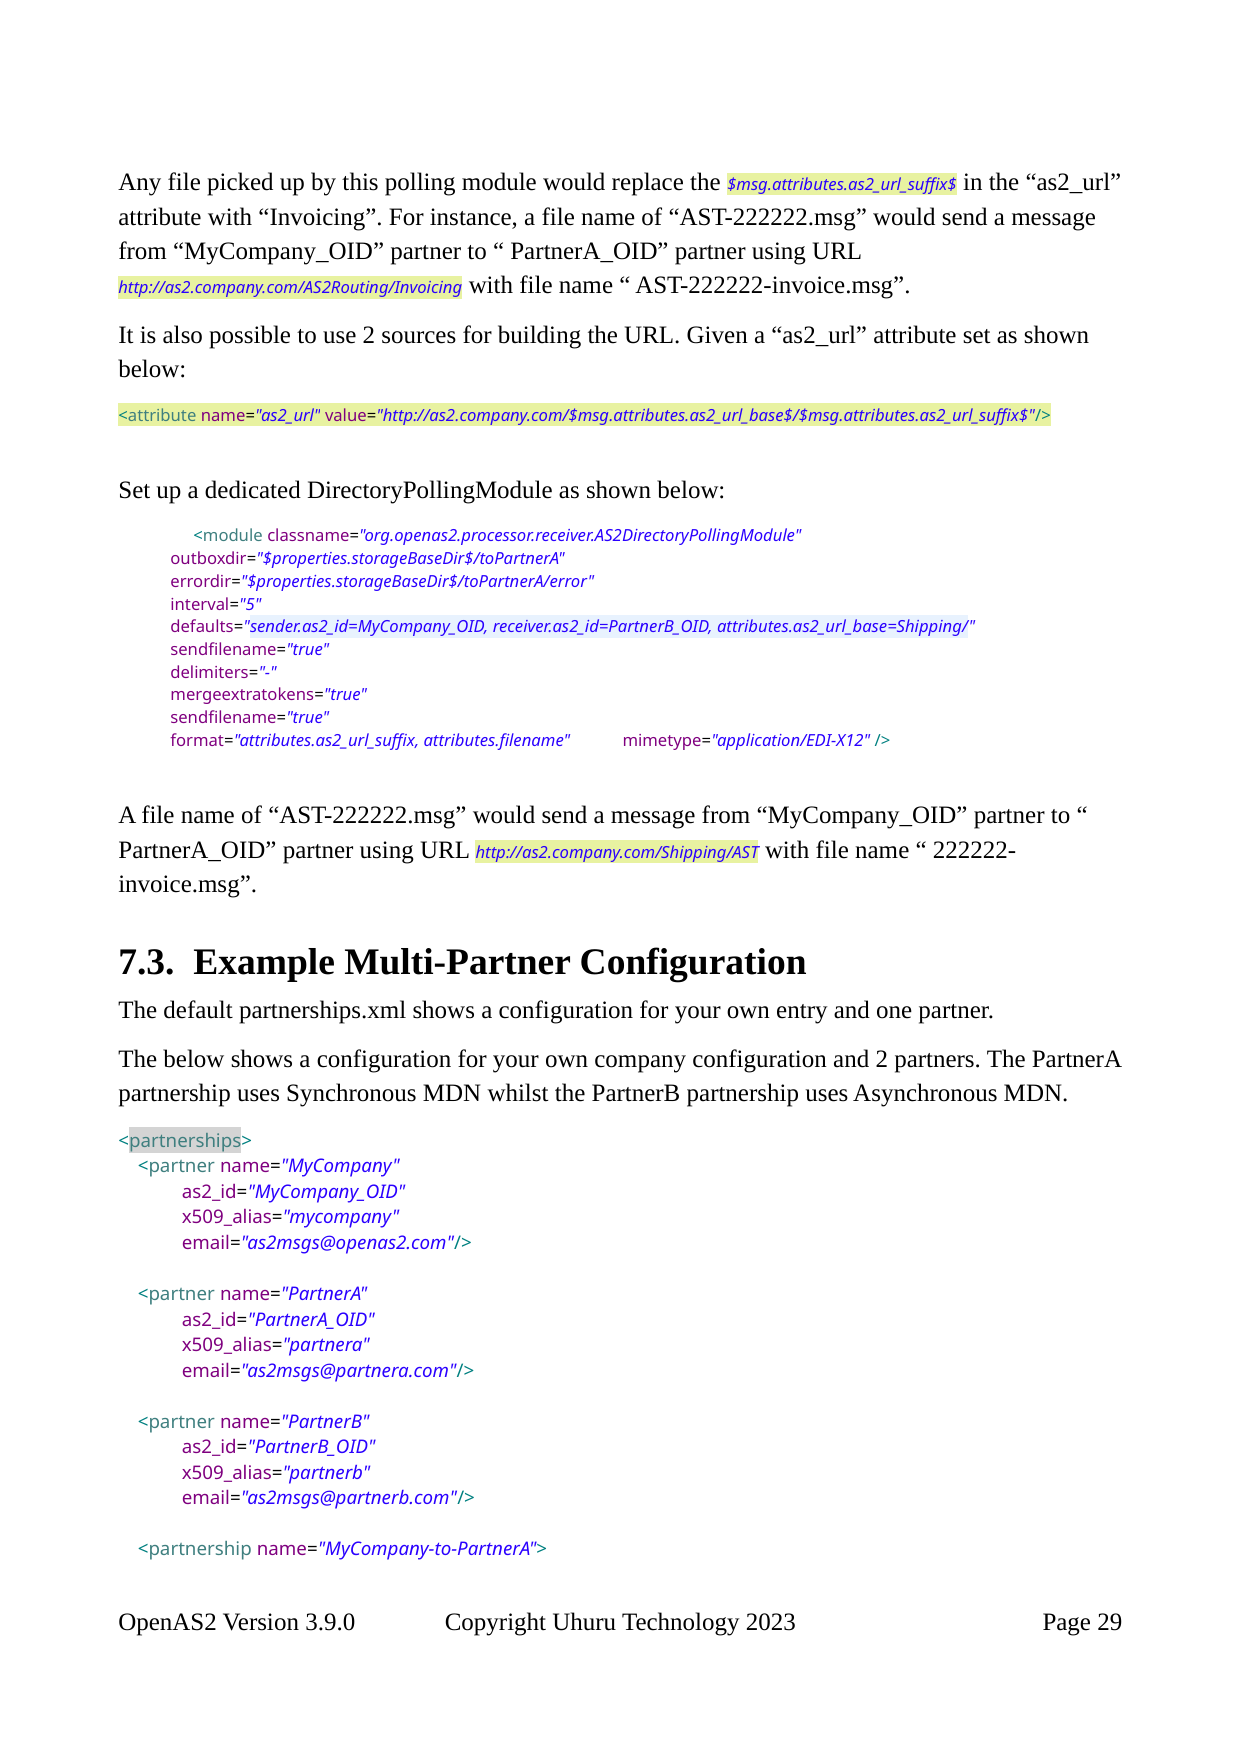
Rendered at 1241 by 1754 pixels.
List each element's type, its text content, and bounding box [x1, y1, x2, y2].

text mergeextratokens="true" [118, 683, 1122, 706]
text <partnerships> [118, 1127, 1122, 1153]
text x509_alias="partnerb" [118, 1459, 1122, 1484]
text format="attributes.as2_url_suffix, attributes.filename" mimetype="application/EDI-X12" /> [118, 728, 1122, 751]
text defaults="sender.as2_id=MyCompany_OID, receiver.as2_id=PartnerB_OID, attributes.as2_url_base=Shipping/" [118, 615, 1122, 638]
text outboxdir="$properties.storageBaseDir$/toPartnerA" [118, 547, 1122, 569]
text email="as2msgs@openas2.com"/> [118, 1229, 1122, 1255]
text <module classname="org.openas2.processor.receiver.AS2DirectoryPollingModule" [193, 524, 1122, 547]
text <partnership name="MyCompany-to-PartnerA"> [118, 1536, 1122, 1561]
text The default partnerships.xml shows a configuration for your own entry and one partner. [118, 995, 1122, 1023]
text sendfilename="true" [118, 706, 1122, 728]
text Set up a dedicated DirectoryPollingModule as shown below: [118, 475, 1122, 504]
subtitle Example Multi-Partner Configuration [118, 939, 1122, 982]
text as2_id="PartnerB_OID" [118, 1433, 1122, 1459]
text errordir="$properties.storageBaseDir$/toPartnerA/error" [118, 569, 1122, 592]
text email="as2msgs@partnerb.com"/> [118, 1484, 1122, 1510]
text It is also possible to use 2 sources for building the URL. Given a “as2_url” attribute set as shown below: [118, 320, 1122, 383]
text interval="5" [118, 592, 1122, 615]
text sendfilename="true" [118, 638, 1122, 660]
text The below shows a configuration for your own company configuration and 2 partners. The PartnerA partnership uses Synchronous MDN whilst the PartnerB partnership uses Asynchronous MDN. [118, 1044, 1122, 1107]
text x509_alias="mycompany" [118, 1204, 1122, 1229]
text <partner name="PartnerB" [118, 1408, 1122, 1433]
text as2_id="PartnerA_OID" [118, 1306, 1122, 1331]
text Any file picked up by this polling module would replace the $msg.attributes.as2_url_suffix$ in the “as2_url” attribute with “Invoicing”. For instance, a file name of “AST-222222.msg” would send a message from “MyCompany_OID” partner to “ PartnerA_OID” partner using URL http://as2.company.com/AS2Routing/Invoicing with file name “ AST-222222-invoice.msg”. [118, 167, 1122, 299]
text <partner name="PartnerA" [118, 1280, 1122, 1306]
text delimiters="-" [118, 660, 1122, 683]
text <partner name="MyCompany" [118, 1153, 1122, 1178]
text email="as2msgs@partnera.com"/> [118, 1357, 1122, 1382]
text <attribute name="as2_url" value="http://as2.company.com/$msg.attributes.as2_url_base$/$msg.attributes.as2_url_suffix$"/> [118, 403, 1122, 426]
text as2_id="MyCompany_OID" [118, 1178, 1122, 1204]
text A file name of “AST-222222.msg” would send a message from “MyCompany_OID” partner to “ PartnerA_OID” partner using URL http://as2.company.com/Shipping/AST with file name “ 222222-invoice.msg”. [118, 800, 1122, 898]
text x509_alias="partnera" [118, 1331, 1122, 1357]
